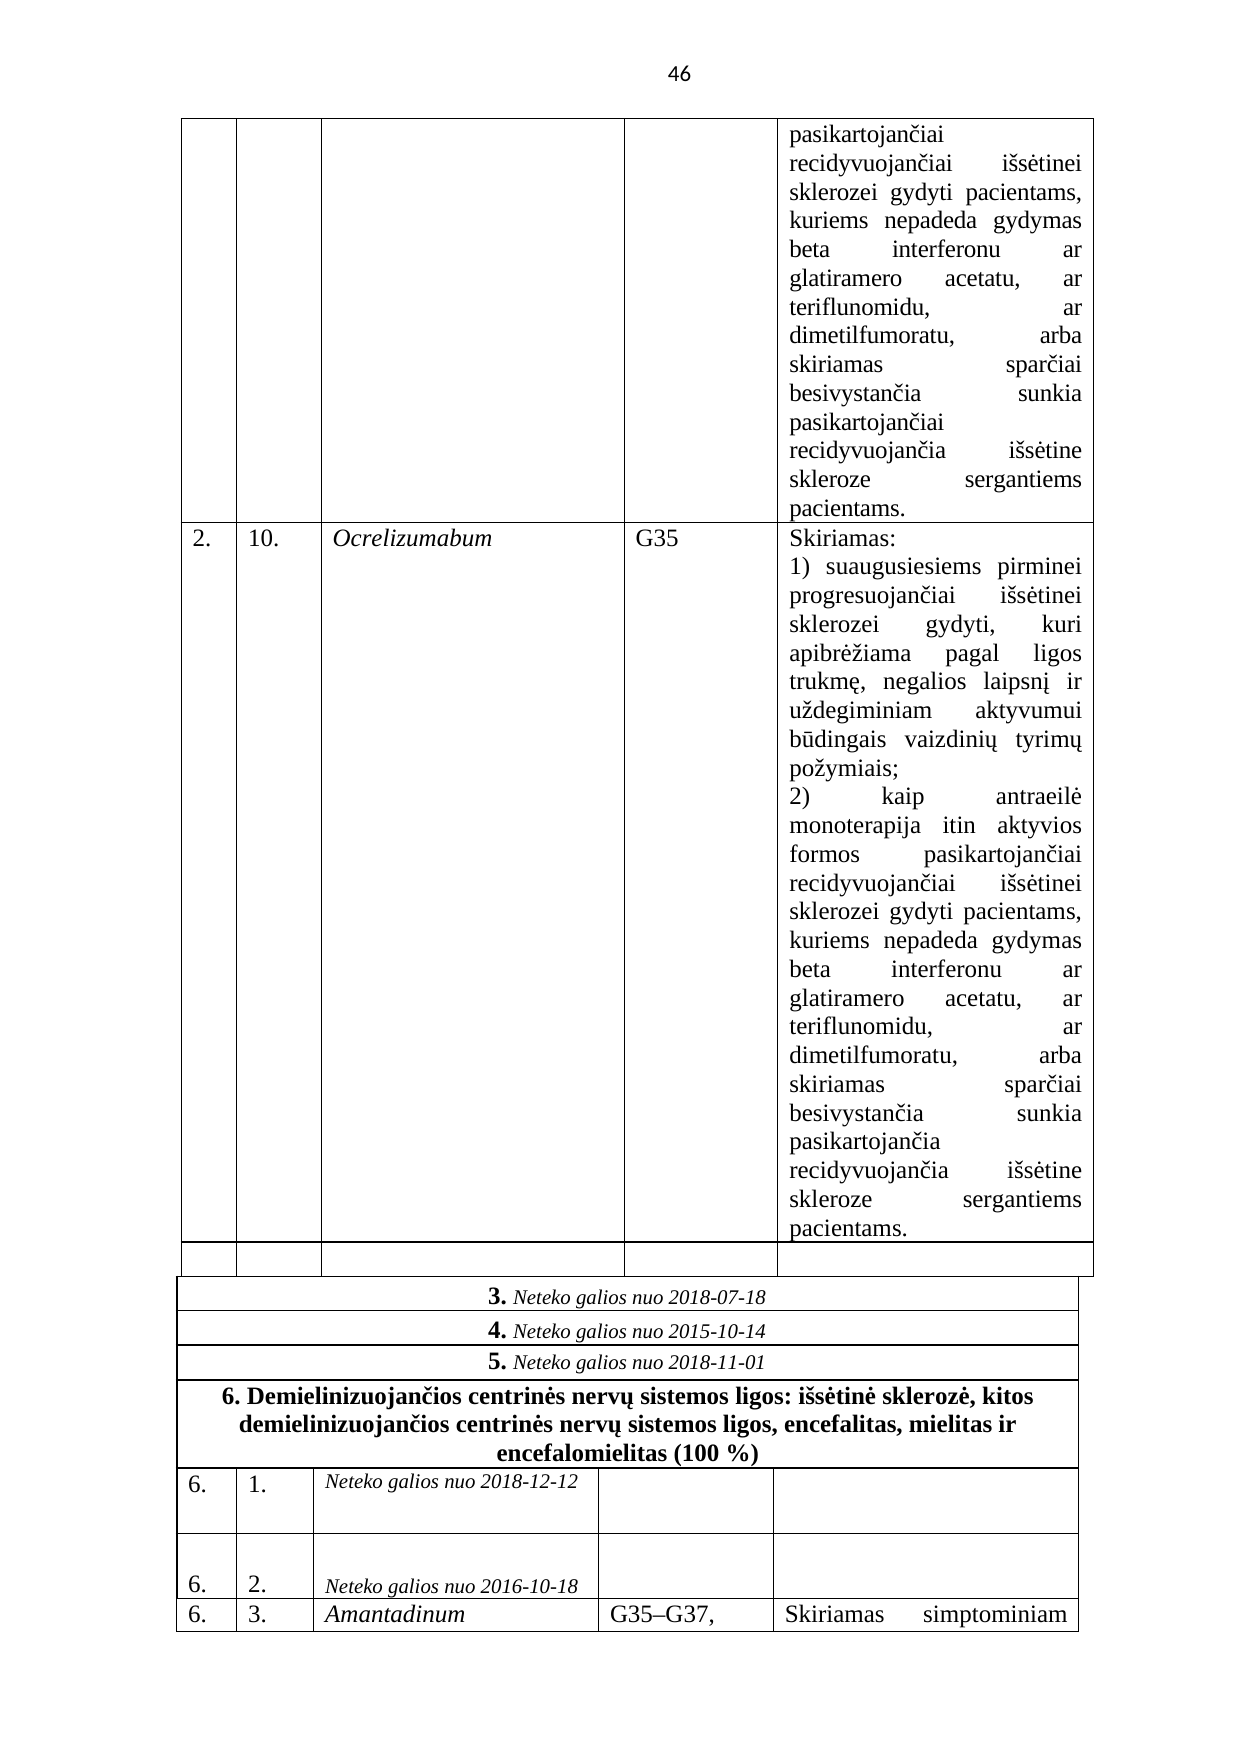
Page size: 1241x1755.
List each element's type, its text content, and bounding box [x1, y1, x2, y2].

table_cell [1093, 1533, 1099, 1598]
table_cell [1103, 522, 1109, 1241]
table_cell [1084, 1533, 1088, 1598]
table_cell [1088, 1533, 1093, 1598]
table_cell [1103, 1276, 1109, 1310]
table_cell [1099, 1241, 1103, 1276]
table_cell [1084, 1379, 1088, 1467]
table_cell [1088, 1379, 1093, 1467]
table_cell [1109, 1276, 1123, 1310]
table_cell [778, 1243, 1093, 1276]
table_cell 3. [237, 1599, 313, 1631]
table_cell [237, 119, 321, 522]
table_cell [1103, 1533, 1109, 1598]
table_cell [1079, 1533, 1083, 1598]
table_cell [599, 1534, 773, 1598]
table_cell [1103, 1598, 1109, 1631]
table_cell [1088, 1467, 1093, 1533]
table_cell [177, 522, 181, 1241]
table_cell [322, 1243, 624, 1276]
table_cell 6. Demielinizuojančios centrinės nervų sistemos ligos: išsėtinė sklerozė, kitos demielinizuojančios centrinės nervų sistemos ligos, encefalitas, mielitas ir encefalomielitas (100 %) [178, 1381, 1078, 1467]
table_cell [1099, 1344, 1103, 1379]
table_cell [177, 118, 181, 522]
table_cell [182, 1243, 236, 1276]
table_cell [1109, 1533, 1123, 1598]
table_cell [1093, 1467, 1099, 1533]
table_cell [625, 1243, 777, 1276]
table_cell [1094, 1241, 1099, 1276]
table_cell [1093, 1344, 1099, 1379]
table_cell Neteko galios nuo 2018-12-12 [314, 1469, 598, 1533]
table_cell [1103, 1344, 1109, 1379]
table_cell [1093, 1598, 1099, 1631]
table_cell 3. Neteko galios nuo 2018-07-18 [178, 1277, 1078, 1310]
table_cell [1093, 1310, 1099, 1344]
table_cell [1103, 1379, 1109, 1467]
table_cell [1084, 1310, 1088, 1344]
table_cell [1109, 1467, 1123, 1533]
table_cell Neteko galios nuo 2016-10-18 [314, 1534, 598, 1598]
table_cell 6. [178, 1534, 236, 1598]
table_cell [182, 119, 236, 522]
table_cell [1099, 118, 1103, 522]
table_cell pasikartojančiai recidyvuojančiai išsėtinei sklerozei gydyti pacientams, kuriems nepadeda gydymas beta interferonu ar glatiramero acetatu, ar teriflunomidu, ar dimetilfumoratu, arba skiriamas sparčiai besivystančia sunkia pasikartojančiai recidyvuojančia išsėtine skleroze sergantiems pacientams. [778, 119, 1093, 522]
table_cell 4. Neteko galios nuo 2015-10-14 [178, 1311, 1078, 1344]
table_cell [1109, 1598, 1123, 1631]
table_cell [1103, 118, 1109, 522]
table_cell [1079, 1310, 1083, 1344]
table_cell [1079, 1277, 1083, 1310]
table_cell [1094, 118, 1099, 522]
table_cell [1079, 1467, 1083, 1533]
table_cell [1079, 1344, 1083, 1379]
table_cell G35–G37, [599, 1599, 773, 1631]
table_cell [1084, 1344, 1088, 1379]
table_cell [1109, 1310, 1123, 1344]
table_cell 5. Neteko galios nuo 2018-11-01 [178, 1346, 1078, 1379]
table_cell [1088, 1598, 1093, 1631]
table_cell [1084, 1467, 1088, 1533]
table_cell [1079, 1598, 1083, 1631]
table_cell [1109, 1241, 1123, 1276]
table_cell [1109, 1379, 1123, 1467]
table_cell 6. [177, 1599, 236, 1631]
table_cell 1. [237, 1469, 313, 1533]
table_cell [599, 1469, 773, 1533]
table_cell [1109, 522, 1123, 1241]
table_cell [1093, 1379, 1099, 1467]
table_cell [1084, 1598, 1088, 1631]
table_cell Skiriamas simptominiam [774, 1599, 1078, 1631]
table_cell [1088, 1310, 1093, 1344]
table_cell 2. [237, 1534, 313, 1598]
table_cell 10. [237, 523, 321, 1241]
table_cell [1088, 1344, 1093, 1379]
table_cell [1099, 1598, 1103, 1631]
table_cell [1088, 1277, 1093, 1310]
table_cell [1099, 1467, 1103, 1533]
table_cell [774, 1534, 1078, 1598]
table_cell [1103, 1310, 1109, 1344]
table_cell G35 [625, 523, 777, 1241]
table_cell [1094, 522, 1099, 1241]
table_cell [177, 1241, 181, 1276]
table_cell [1103, 1241, 1109, 1276]
table_cell [322, 119, 624, 522]
table_cell [1093, 1276, 1099, 1310]
table_cell [1079, 1379, 1083, 1467]
table_cell Ocrelizumabum [322, 523, 624, 1241]
table_cell [1109, 1344, 1123, 1379]
table_cell Skiriamas: 1) suaugusiesiems pirminei progresuojančiai išsėtinei sklerozei gydyti, kuri apibrėžiama pagal ligos trukmę, negalios laipsnį ir uždegiminiam aktyvumui būdingais vaizdinių tyrimų požymiais; 2) kaip antraeilė monoterapija itin aktyvios formos pasikartojančiai recidyvuojančiai išsėtinei sklerozei gydyti pacientams, kuriems nepadeda gydymas beta interferonu ar glatiramero acetatu, ar teriflunomidu, ar dimetilfumoratu, arba skiriamas sparčiai besivystančia sunkia pasikartojančia recidyvuojančia išsėtine skleroze sergantiems pacientams. [778, 523, 1093, 1241]
table_cell [1099, 1379, 1103, 1467]
table_cell [1099, 1276, 1103, 1310]
table_cell 6. [178, 1469, 236, 1533]
table_cell [625, 119, 777, 522]
table_cell Amantadinum [314, 1599, 598, 1631]
table_cell [1099, 1310, 1103, 1344]
table_cell [1084, 1277, 1088, 1310]
table_cell [1103, 1467, 1109, 1533]
table_cell [237, 1243, 321, 1276]
table_cell [1099, 522, 1103, 1241]
table_cell [774, 1469, 1078, 1533]
table_cell [1099, 1533, 1103, 1598]
table_cell 2. [182, 523, 236, 1241]
table_cell [1109, 118, 1123, 522]
